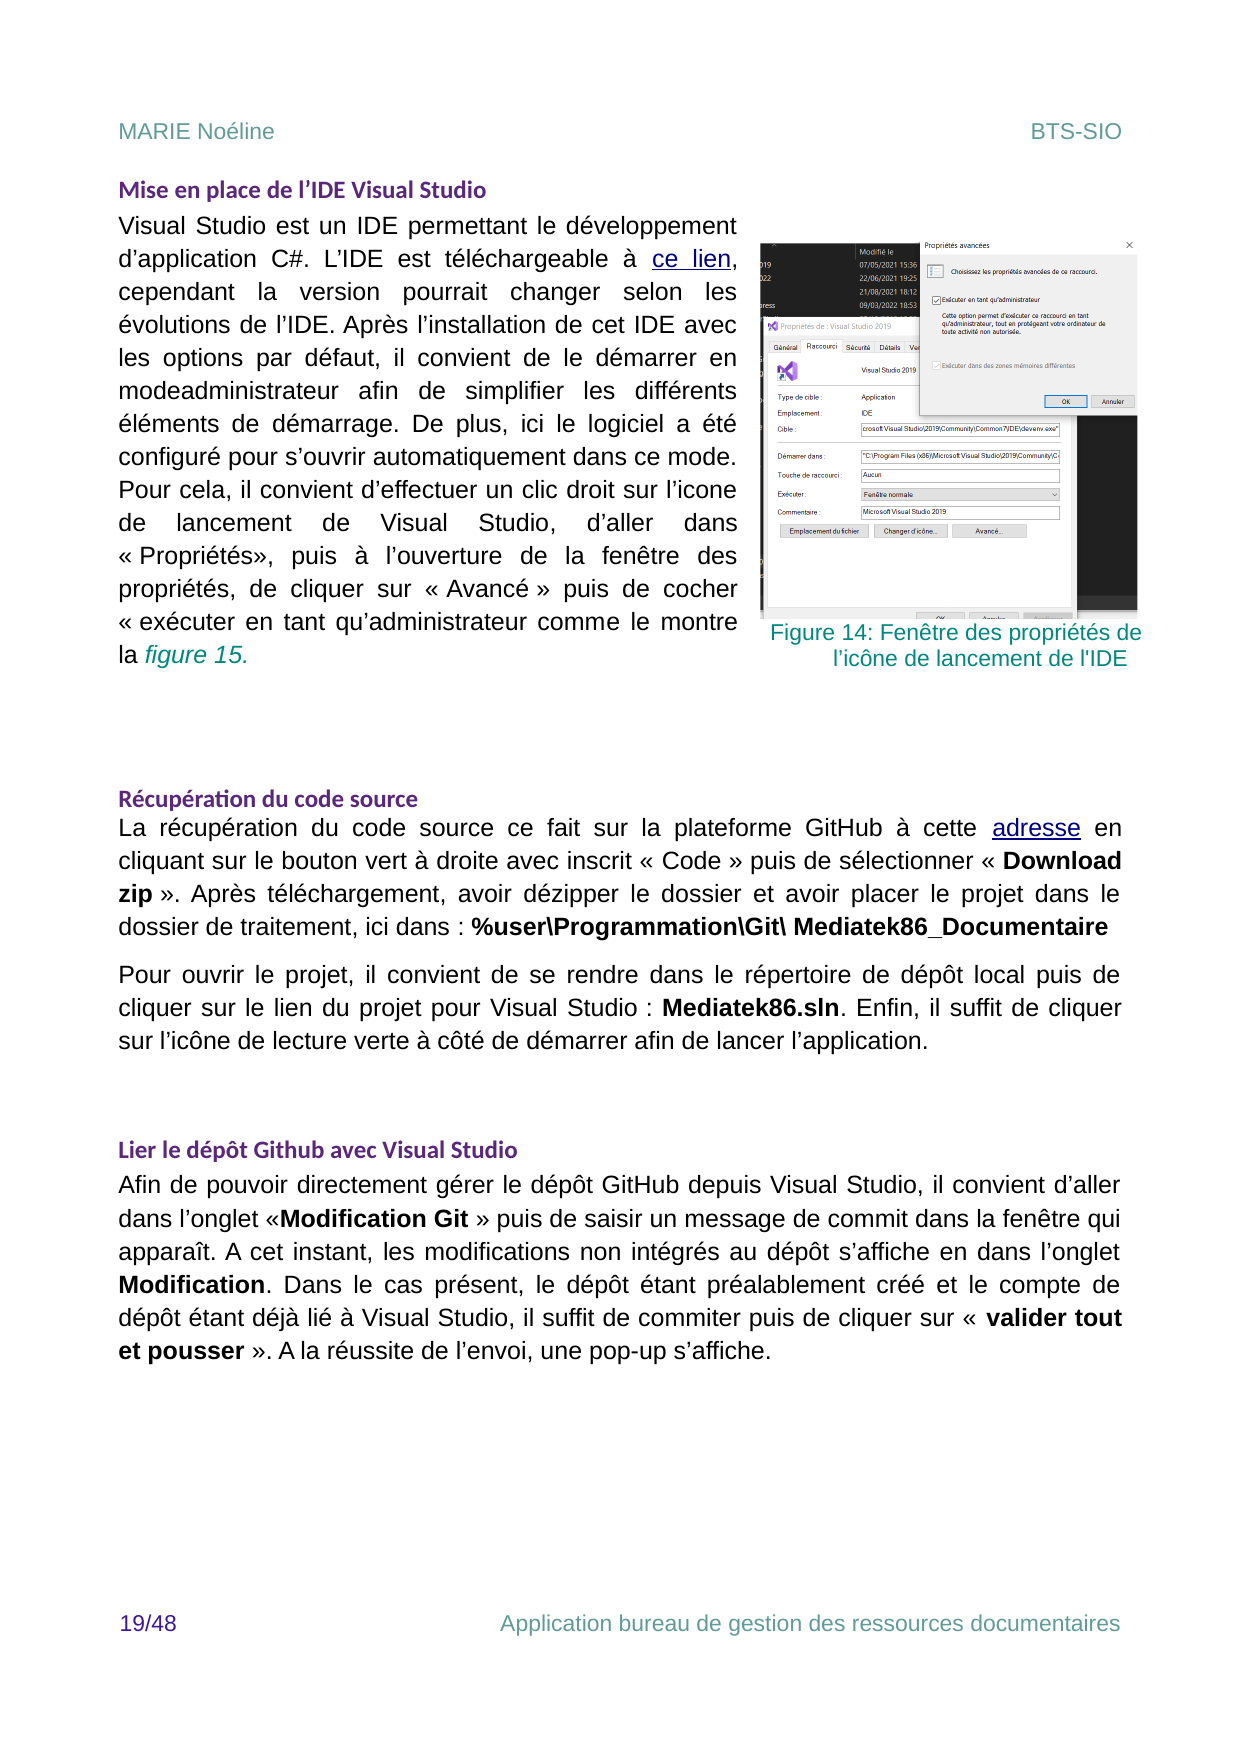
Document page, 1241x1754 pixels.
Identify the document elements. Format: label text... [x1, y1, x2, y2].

text Afin de pouvoir directement gérer le dépôt GitHub depuis Visual Studio, il convient d’aller dans l’onglet «Modification Git » puis de saisir un message de commit dans la fenêtre qui apparaît. A cet instant, les modifications non intégrés au dépôt s’affiche en dans l’onglet Modification. Dans le cas présent, le dépôt étant préalablement créé et le compte de dépôt étant déjà lié à Visual Studio, il suffit de commiter puis de cliquer sur « valider tout et pousser ». A la réussite de l’envoi, une pop-up s’affiche. [118, 1171, 1122, 1364]
picture [760, 242, 1138, 619]
subtitle Mise en place de l’IDE Visual Studio [118, 174, 1122, 204]
text La récupération du code source ce fait sur la plateforme GitHub à cette adresse en cliquant sur le bouton vert à droite avec inscrit « Code » puis de sélectionner « Download zip ». Après téléchargement, avoir dézipper le dossier et avoir placer le projet dans le dossier de traitement, ici dans : %user\Programmation\Git\ Mediatek86_Documentaire [118, 813, 1122, 941]
subtitle Récupération du code source [118, 783, 1122, 813]
text Visual Studio est un IDE permettant le développement d’application C#. L’IDE est téléchargeable à ce lien, cependant la version pourrait changer selon les évolutions de l’IDE. Après l’installation de cet IDE avec les options par défaut, il convient de le démarrer en modeadministrateur afin de simplifier les différents éléments de démarrage. De plus, ici le logiciel a été configuré pour s’ouvrir automatiquement dans ce mode. Pour cela, il convient d’effectuer un clic droit sur l’icone de lancement de Visual Studio, d’aller dans « Propriétés», puis à l’ouverture de la fenêtre des propriétés, de cliquer sur « Avancé » puis de cocher « exécuter en tant qu’administrateur comme le montre la figure 15. [118, 211, 1148, 669]
subtitle Lier le dépôt Github avec Visual Studio [118, 1134, 1122, 1164]
text Figure 14: Fenêtre des propriétés de l’icône de lancement de l'IDE [738, 239, 1148, 671]
text Pour ouvrir le projet, il convient de se rendre dans le répertoire de dépôt local puis de cliquer sur le lien du projet pour Visual Studio : Mediatek86.sln. Enfin, il suffit de cliquer sur l’icône de lecture verte à côté de démarrer afin de lancer l’application. [118, 960, 1122, 1055]
